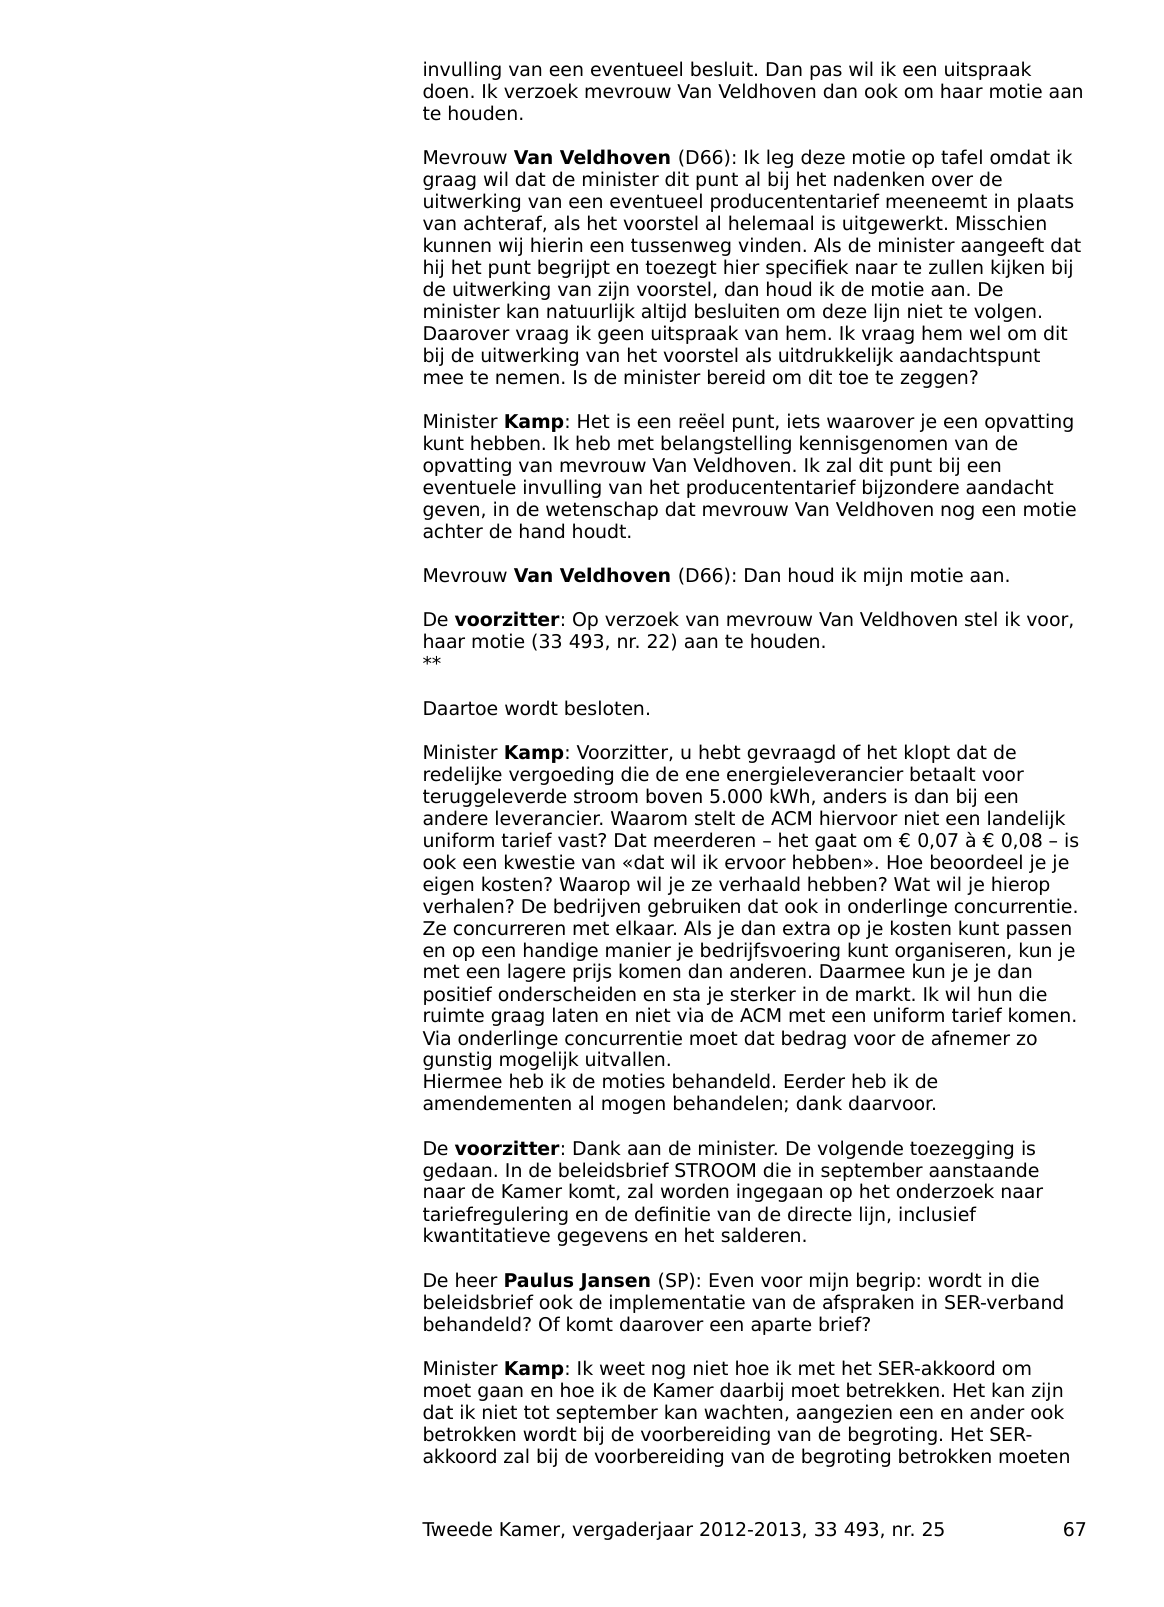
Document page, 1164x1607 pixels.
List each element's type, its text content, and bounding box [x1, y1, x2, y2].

text invulling van een eventueel besluit. Dan pas wil ik een uitspraak doen. Ik verzoek mevrouw Van Veldhoven dan ook om haar motie aan te houden. [422, 59, 1087, 125]
text Mevrouw Van Veldhoven (D66): Dan houd ik mijn motie aan. [422, 565, 1087, 587]
text De heer Paulus Jansen (SP): Even voor mijn begrip: wordt in die beleidsbrief ook de implementatie van de afspraken in SER-verband behandeld? Of komt daarover een aparte brief? [422, 1269, 1087, 1336]
text Daartoe wordt besloten. [422, 697, 1087, 719]
text De voorzitter: Op verzoek van mevrouw Van Veldhoven stel ik voor, haar motie (33 493, nr. 22) aan te houden. [422, 609, 1087, 653]
text De voorzitter: Dank aan de minister. De volgende toezegging is gedaan. In de beleidsbrief STROOM die in september aanstaande naar de Kamer komt, zal worden ingegaan op het onderzoek naar tariefregulering en de definitie van de directe lijn, inclusief kwantitatieve gegevens en het salderen. [422, 1137, 1087, 1247]
text Hiermee heb ik de moties behandeld. Eerder heb ik de amendementen al mogen behandelen; dank daarvoor. [422, 1071, 1087, 1115]
text ** [422, 653, 1087, 675]
text Minister Kamp: Voorzitter, u hebt gevraagd of het klopt dat de redelijke vergoeding die de ene energieleverancier betaalt voor teruggeleverde stroom boven 5.000 kWh, anders is dan bij een andere leverancier. Waarom stelt de ACM hiervoor niet een landelijk uniform tarief vast? Dat meerderen – het gaat om € 0,07 à € 0,08 – is ook een kwestie van «dat wil ik ervoor hebben». Hoe beoordeel je je eigen kosten? Waarop wil je ze verhaald hebben? Wat wil je hierop verhalen? De bedrijven gebruiken dat ook in onderlinge concurrentie. Ze concurreren met elkaar. Als je dan extra op je kosten kunt passen en op een handige manier je bedrijfsvoering kunt organiseren, kun je met een lagere prijs komen dan anderen. Daarmee kun je je dan positief onderscheiden en sta je sterker in de markt. Ik wil hun die ruimte graag laten en niet via de ACM met een uniform tarief komen. Via onderlinge concurrentie moet dat bedrag voor de afnemer zo gunstig mogelijk uitvallen. [422, 742, 1087, 1071]
text Minister Kamp: Ik weet nog niet hoe ik met het SER-akkoord om moet gaan en hoe ik de Kamer daarbij moet betrekken. Het kan zijn dat ik niet tot september kan wachten, aangezien een en ander ook betrokken wordt bij de voorbereiding van de begroting. Het SER-akkoord zal bij de voorbereiding van de begroting betrokken moeten [422, 1358, 1087, 1468]
text Mevrouw Van Veldhoven (D66): Ik leg deze motie op tafel omdat ik graag wil dat de minister dit punt al bij het nadenken over de uitwerking van een eventueel producententarief meeneemt in plaats van achteraf, als het voorstel al helemaal is uitgewerkt. Misschien kunnen wij hierin een tussenweg vinden. Als de minister aangeeft dat hij het punt begrijpt en toezegt hier specifiek naar te zullen kijken bij de uitwerking van zijn voorstel, dan houd ik de motie aan. De minister kan natuurlijk altijd besluiten om deze lijn niet te volgen. Daarover vraag ik geen uitspraak van hem. Ik vraag hem wel om dit bij de uitwerking van het voorstel als uitdrukkelijk aandachtspunt mee te nemen. Is de minister bereid om dit toe te zeggen? [422, 147, 1087, 389]
text Minister Kamp: Het is een reëel punt, iets waarover je een opvatting kunt hebben. Ik heb met belangstelling kennisgenomen van de opvatting van mevrouw Van Veldhoven. Ik zal dit punt bij een eventuele invulling van het producententarief bijzondere aandacht geven, in de wetenschap dat mevrouw Van Veldhoven nog een motie achter de hand houdt. [422, 411, 1087, 543]
